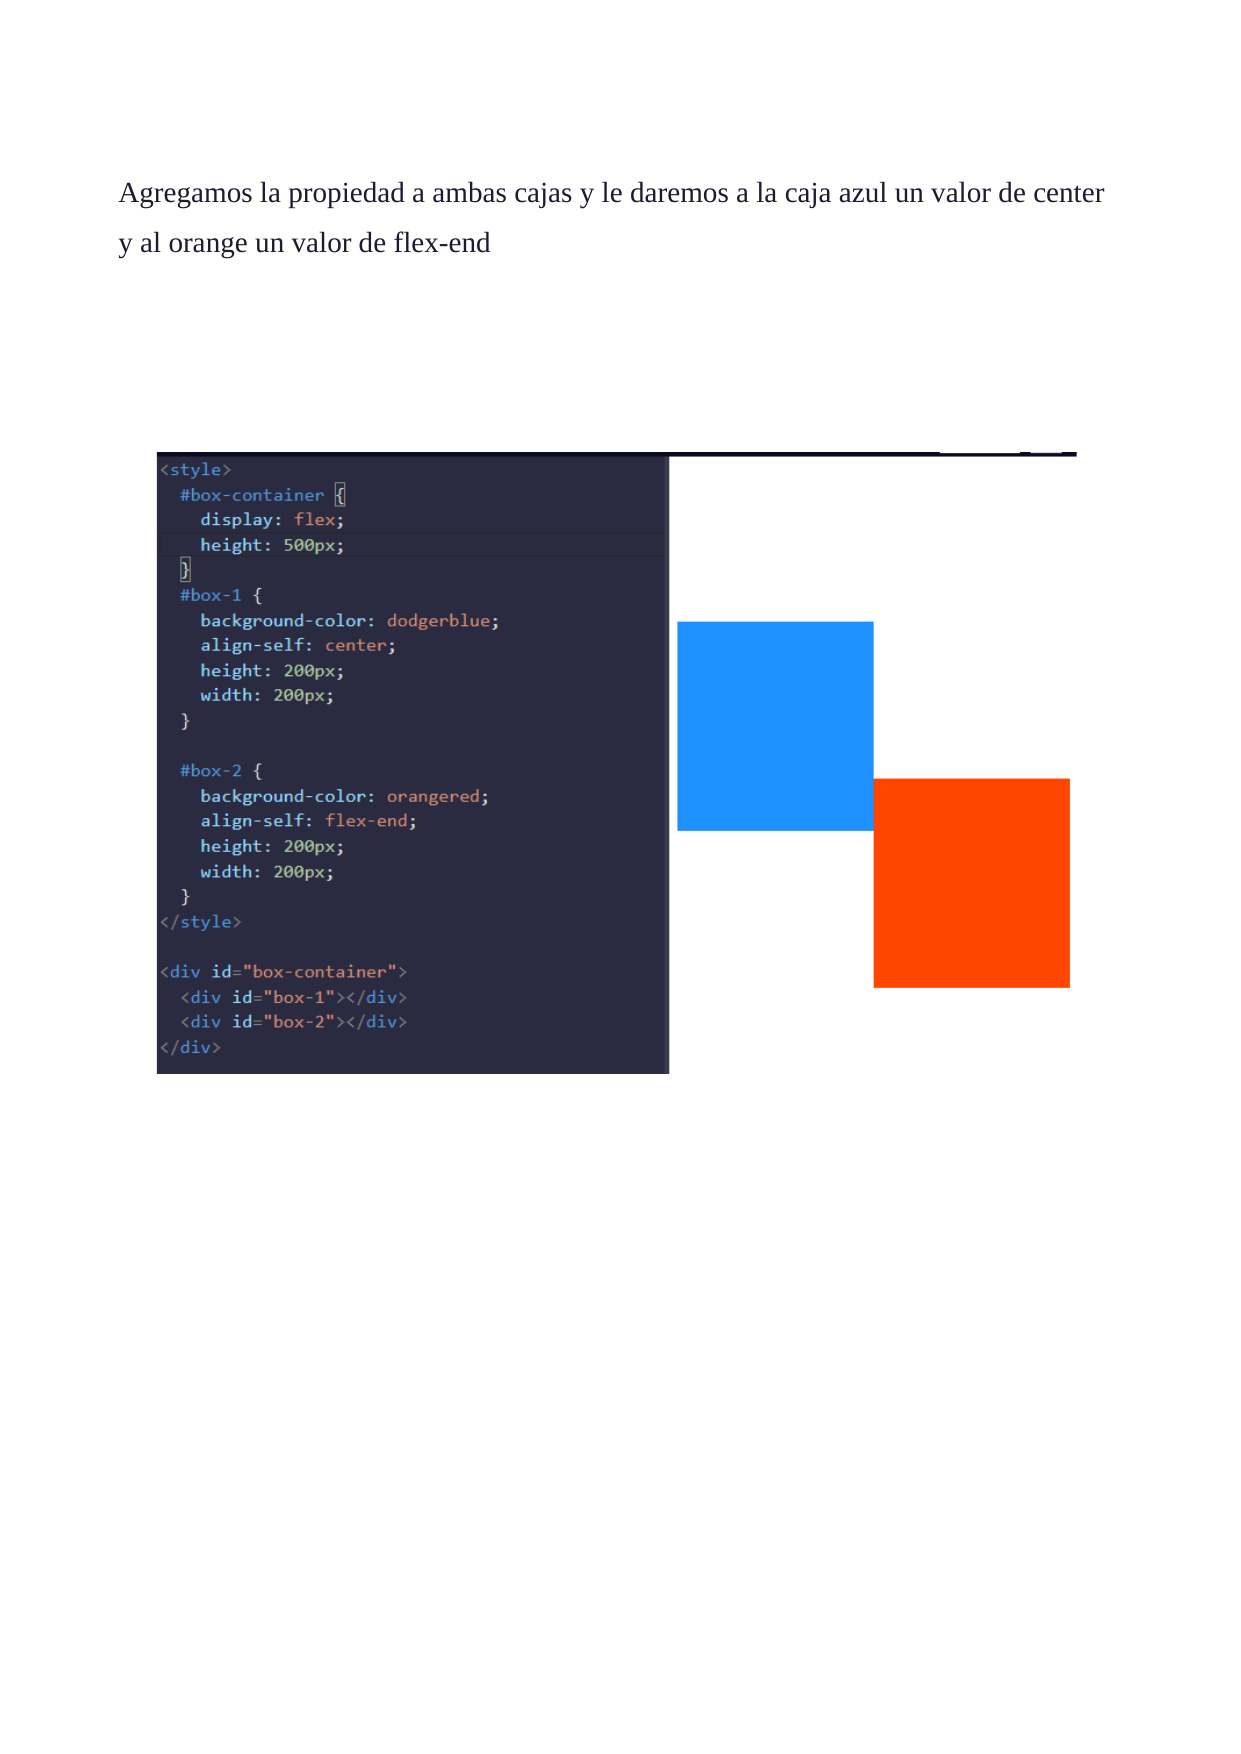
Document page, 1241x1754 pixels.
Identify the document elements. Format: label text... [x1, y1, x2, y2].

text y al orange un valor de flex-end [118, 225, 1122, 259]
text Agregamos la propiedad a ambas cajas y le daremos a la caja azul un valor de center [118, 175, 1122, 209]
picture [156, 452, 1077, 1074]
